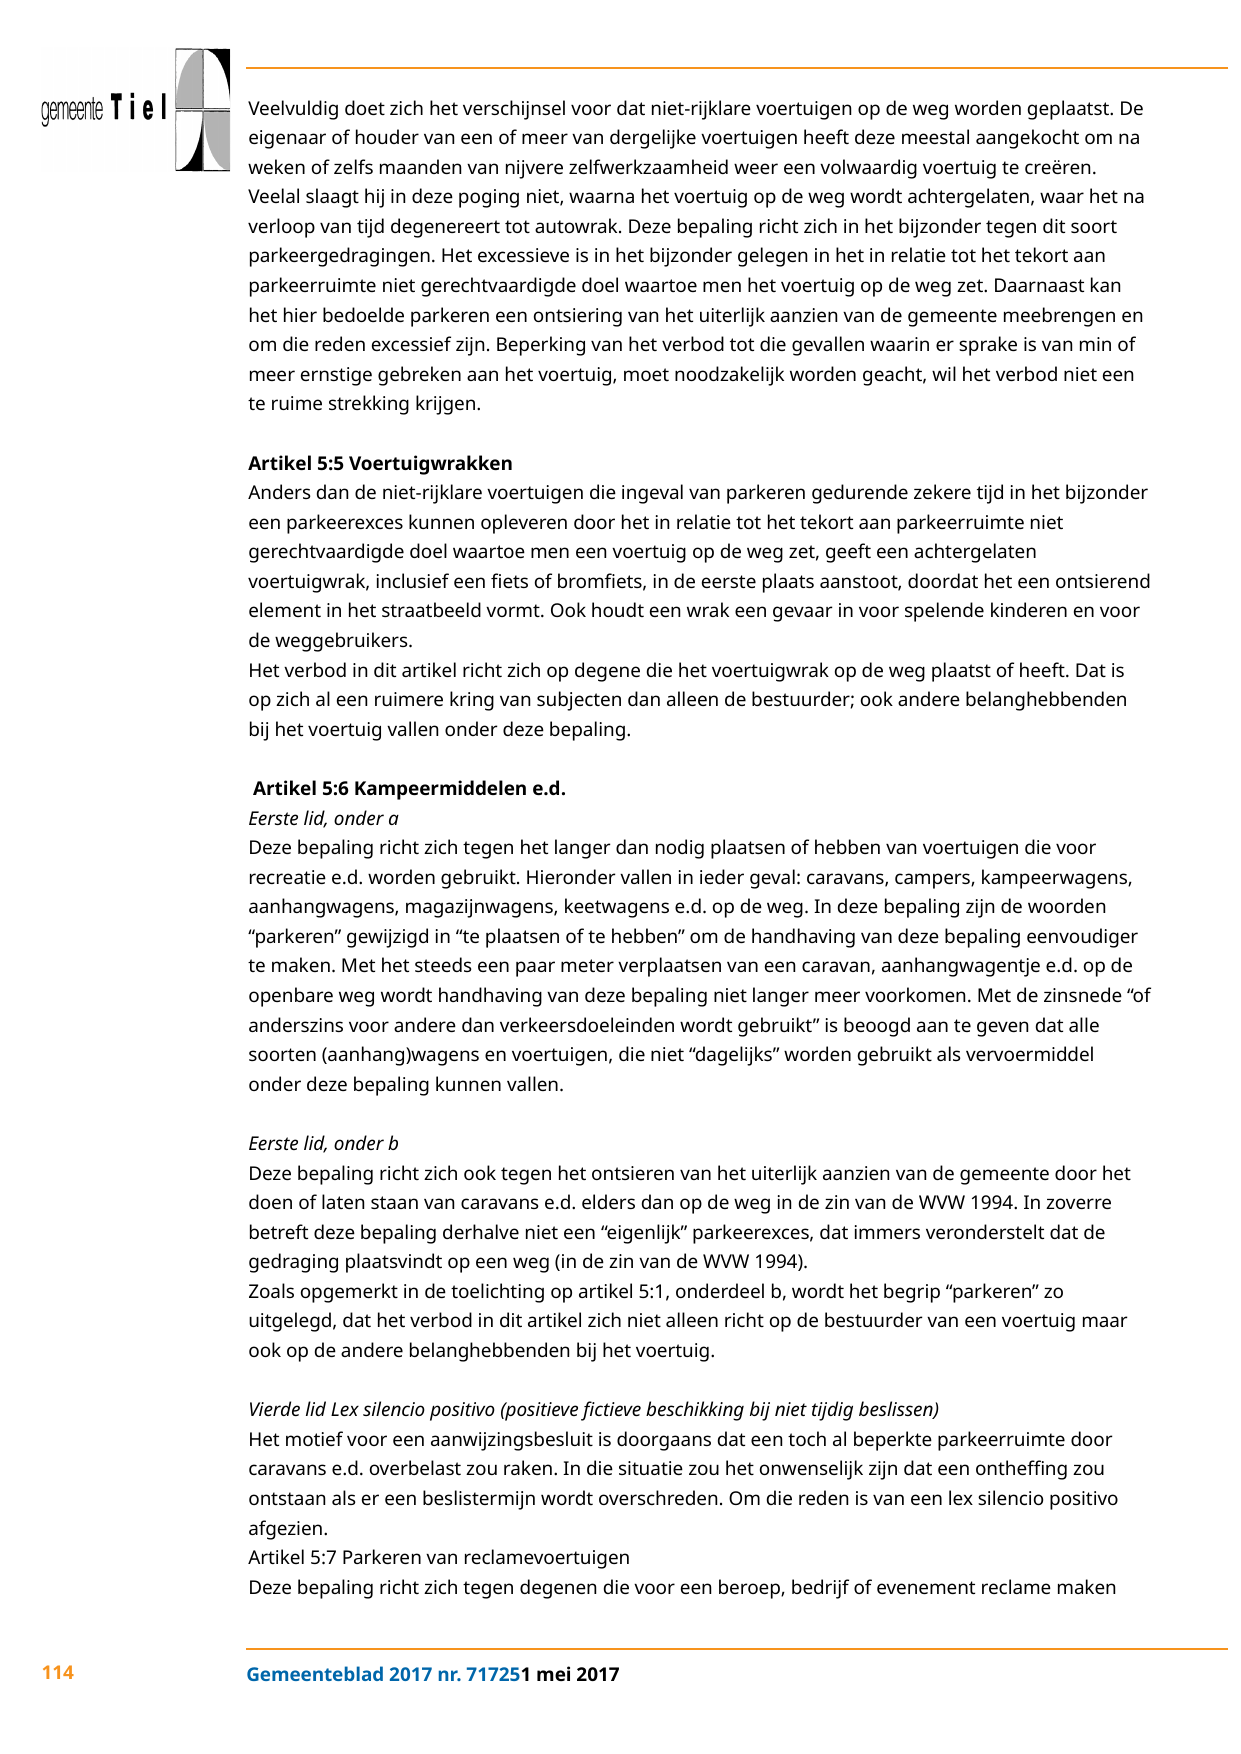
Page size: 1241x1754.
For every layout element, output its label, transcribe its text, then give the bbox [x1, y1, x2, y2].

text Artikel 5:7 Parkeren van reclamevoertuigen [248, 1544, 1152, 1570]
text Deze bepaling richt zich ook tegen het ontsieren van het uiterlijk aanzien van de gemeente door het doen of laten staan van caravans e.d. elders dan op de weg in de zin van de WVW 1994. In zoverre betreft deze bepaling derhalve niet een “eigenlijk” parkeerexces, dat immers veronderstelt dat de gedraging plaatsvindt op een weg (in de zin van de WVW 1994). [248, 1160, 1152, 1274]
picture [41, 47, 231, 172]
text Het motief voor een aanwijzingsbesluit is doorgaans dat een toch al beperkte parkeerruimte door caravans e.d. overbelast zou raken. In die situatie zou het onwenselijk zijn dat een ontheffing zou ontstaan als er een beslistermijn wordt overschreden. Om die reden is van een lex silencio positivo afgezien. [248, 1426, 1152, 1541]
text Artikel 5:6 Kampeermiddelen e.d. [248, 775, 1152, 801]
text Anders dan de niet-rijklare voertuigen die ingeval van parkeren gedurende zekere tijd in het bijzonder een parkeerexces kunnen opleveren door het in relatie tot het tekort aan parkeerruimte niet gerechtvaardigde doel waartoe men een voertuig op de weg zet, geeft een achtergelaten voertuigwrak, inclusief een fiets of bromfiets, in de eerste plaats aanstoot, doordat het een ontsierend element in het straatbeeld vormt. Ook houdt een wrak een gevaar in voor spelende kinderen en voor de weggebruikers. [248, 479, 1152, 653]
text Eerste lid, onder a [248, 805, 1152, 831]
text Vierde lid Lex silencio positivo (positieve fictieve beschikking bij niet tijdig beslissen) [248, 1396, 1152, 1422]
text Veelvuldig doet zich het verschijnsel voor dat niet-rijklare voertuigen op de weg worden geplaatst. De eigenaar of houder van een of meer van dergelijke voertuigen heeft deze meestal aangekocht om na weken of zelfs maanden van nijvere zelfwerkzaamheid weer een volwaardig voertuig te creëren. Veelal slaagt hij in deze poging niet, waarna het voertuig op de weg wordt achtergelaten, waar het na verloop van tijd degenereert tot autowrak. Deze bepaling richt zich in het bijzonder tegen dit soort parkeergedragingen. Het excessieve is in het bijzonder gelegen in het in relatie tot het tekort aan parkeerruimte niet gerechtvaardigde doel waartoe men het voertuig op de weg zet. Daarnaast kan het hier bedoelde parkeren een ontsiering van het uiterlijk aanzien van de gemeente meebrengen en om die reden excessief zijn. Beperking van het verbod tot die gevallen waarin er sprake is van min of meer ernstige gebreken aan het voertuig, moet noodzakelijk worden geacht, wil het verbod niet een te ruime strekking krijgen. [248, 95, 1152, 416]
text Eerste lid, onder b [248, 1130, 1152, 1156]
text Zoals opgemerkt in de toelichting op artikel 5:1, onderdeel b, wordt het begrip “parkeren” zo uitgelegd, dat het verbod in dit artikel zich niet alleen richt op de bestuurder van een voertuig maar ook op de andere belanghebbenden bij het voertuig. [248, 1278, 1152, 1363]
text Het verbod in dit artikel richt zich op degene die het voertuigwrak op de weg plaatst of heeft. Dat is op zich al een ruimere kring van subjecten dan alleen de bestuurder; ook andere belanghebbenden bij het voertuig vallen onder deze bepaling. [248, 657, 1152, 742]
text Deze bepaling richt zich tegen degenen die voor een beroep, bedrijf of evenement reclame maken [248, 1574, 1152, 1600]
text Deze bepaling richt zich tegen het langer dan nodig plaatsen of hebben van voertuigen die voor recreatie e.d. worden gebruikt. Hieronder vallen in ieder geval: caravans, campers, kampeerwagens, aanhangwagens, magazijnwagens, keetwagens e.d. op de weg. In deze bepaling zijn de woorden “parkeren” gewijzigd in “te plaatsen of te hebben” om de handhaving van deze bepaling eenvoudiger te maken. Met het steeds een paar meter verplaatsen van een caravan, aanhangwagentje e.d. op de openbare weg wordt handhaving van deze bepaling niet langer meer voorkomen. Met de zinsnede “of anderszins voor andere dan verkeersdoeleinden wordt gebruikt” is beoogd aan te geven dat alle soorten (aanhang)wagens en voertuigen, die niet “dagelijks” worden gebruikt als vervoermiddel onder deze bepaling kunnen vallen. [248, 834, 1152, 1097]
text Artikel 5:5 Voertuigwrakken [248, 450, 1152, 476]
